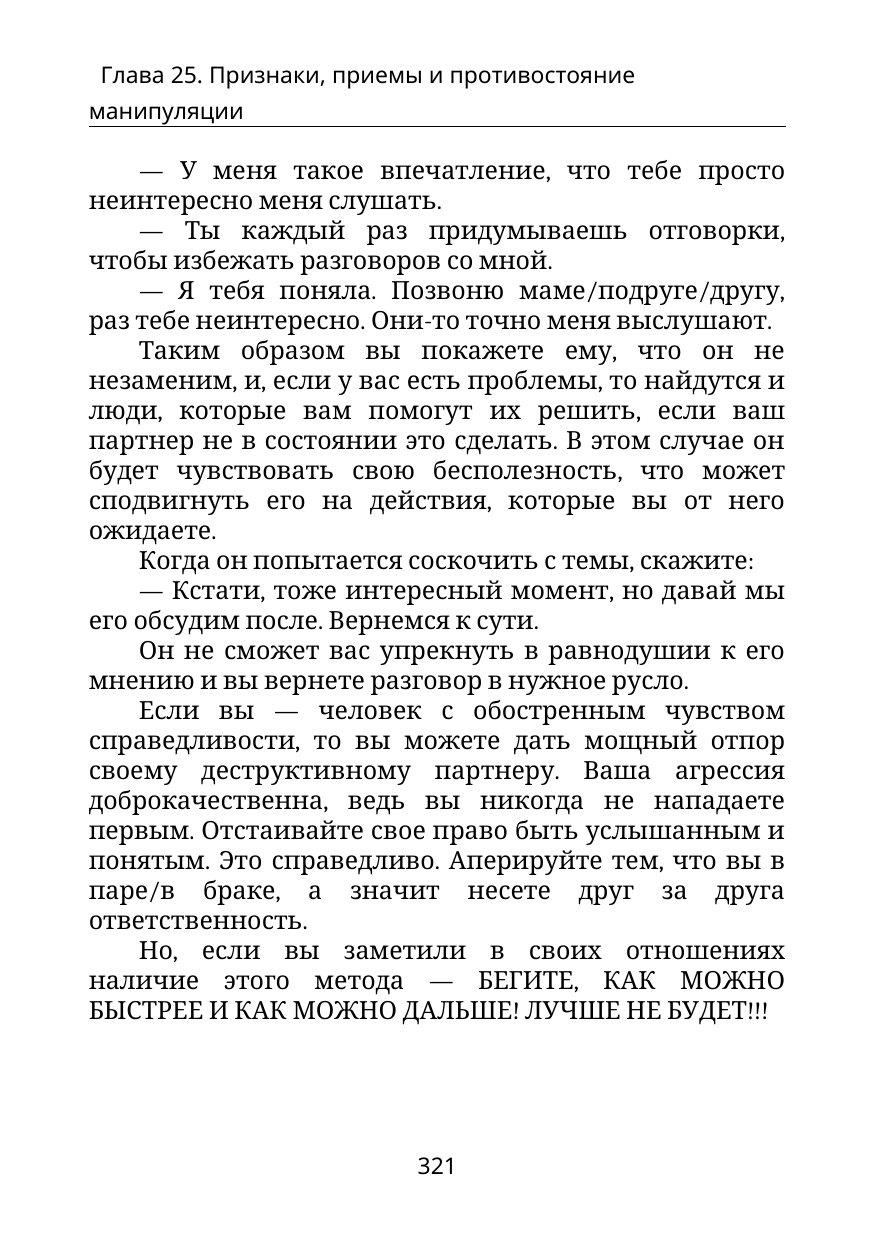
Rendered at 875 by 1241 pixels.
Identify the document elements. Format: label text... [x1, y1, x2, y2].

text — Ты каждый раз придумываешь отговорки, чтобы избежать разговоров со мной. [88, 216, 786, 276]
text Он не сможет вас упрекнуть в равнодушии к его мнению и вы вернете разговор в нужное русло. [88, 636, 786, 696]
text Но, если вы заметили в своих отношениях наличие этого метода — БЕГИТЕ, КАК МОЖНО БЫСТРЕЕ И КАК МОЖНО ДАЛЬШЕ! ЛУЧШЕ НЕ БУДЕТ!!! [88, 936, 786, 1026]
text — У меня такое впечатление, что тебе просто неинтересно меня слушать. [88, 156, 786, 216]
text Если вы — человек с обостренным чувством справедливости, то вы можете дать мощный отпор своему деструктивному партнеру. Ваша агрессия доброкачественна, ведь вы никогда не нападаете первым. Отстаивайте свое право быть услышанным и понятым. Это справедливо. Аперируйте тем, что вы в паре/в браке, а значит несете друг за друга ответственность. [88, 696, 786, 936]
text — Кстати, тоже интересный момент, но давай мы его обсудим после. Вернемся к сути. [88, 576, 786, 636]
text — Я тебя поняла. Позвоню маме/подруге/другу, раз тебе неинтересно. Они-то точно меня выслушают. [88, 276, 786, 336]
text Таким образом вы покажете ему, что он не незаменим, и, если у вас есть проблемы, то найдутся и люди, которые вам помогут их решить, если ваш партнер не в состоянии это сделать. В этом случае он будет чувствовать свою бесполезность, что может сподвигнуть его на действия, которые вы от него ожидаете. [88, 336, 786, 546]
text Когда он попытается соскочить с темы, скажите: [88, 546, 786, 576]
